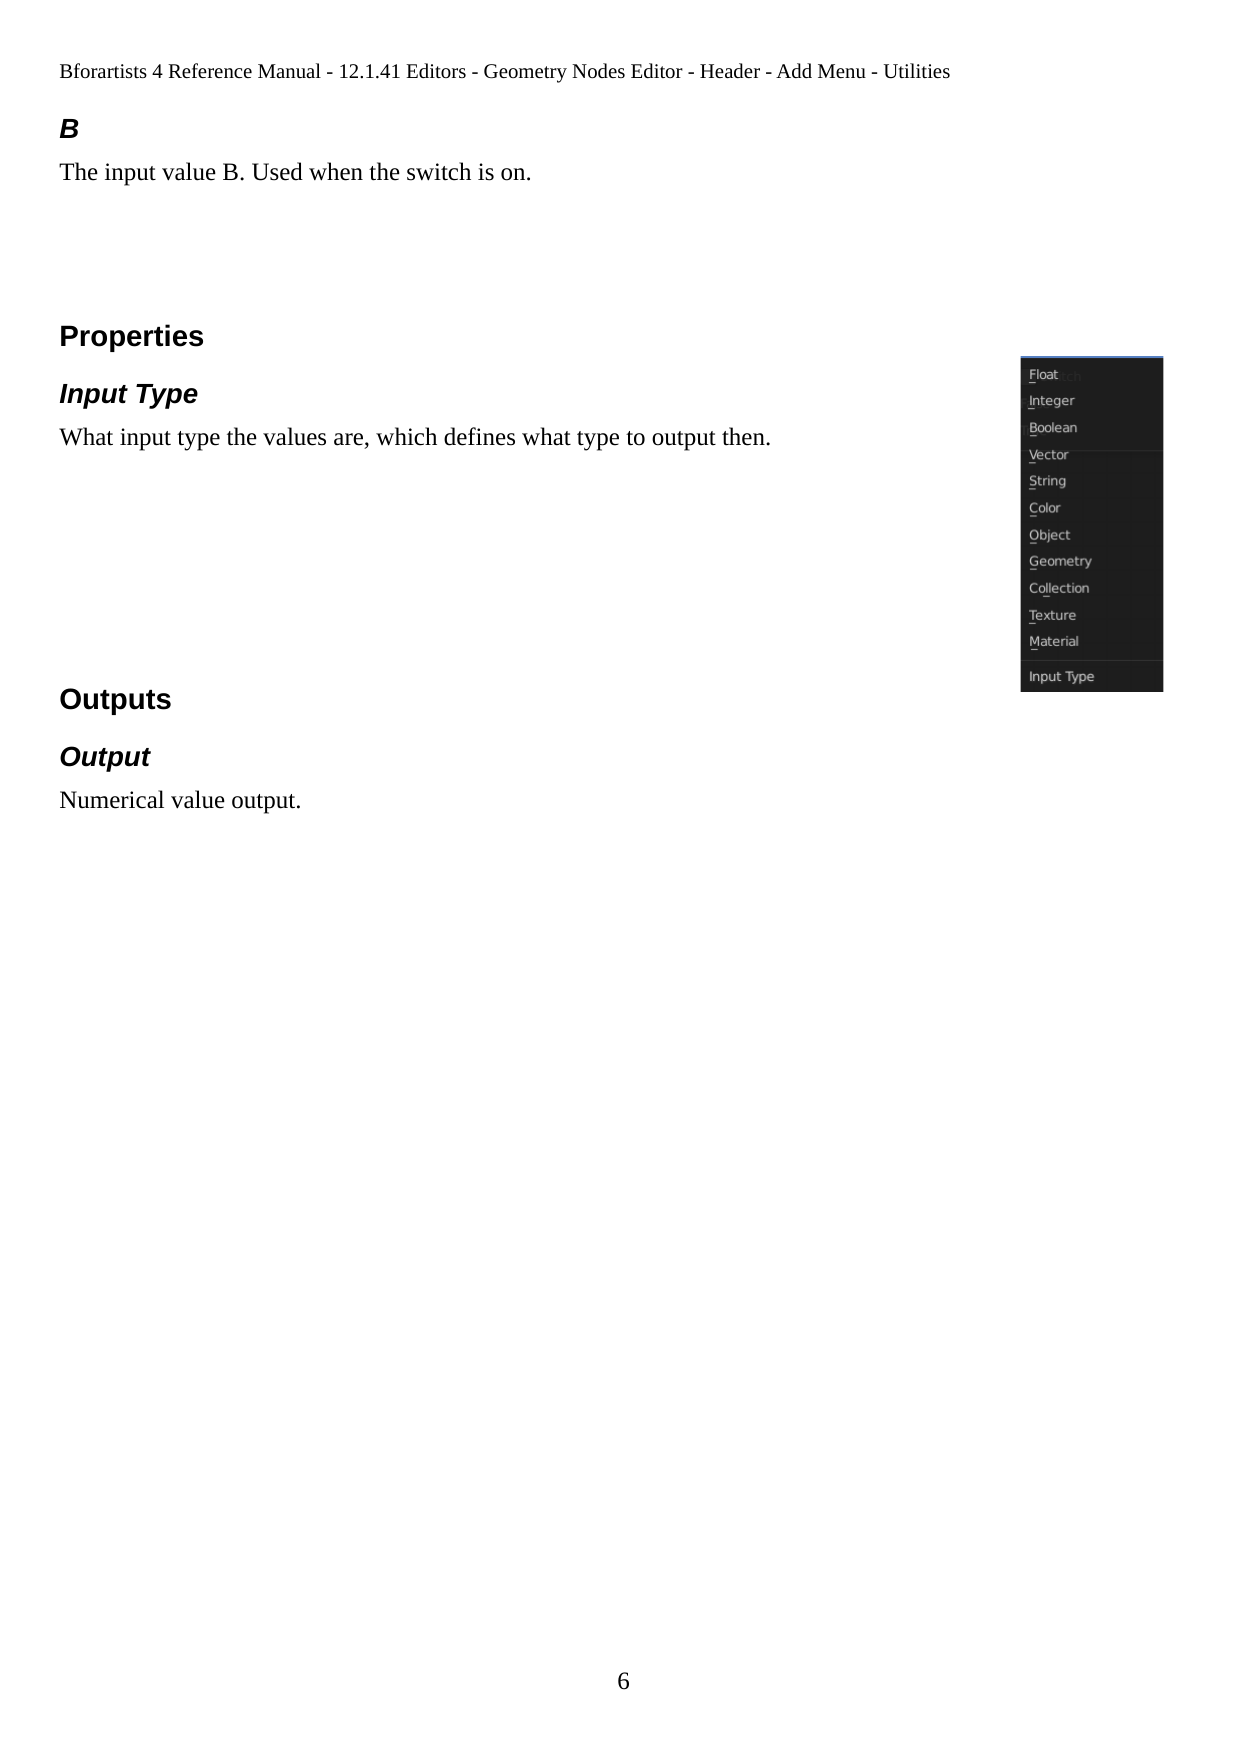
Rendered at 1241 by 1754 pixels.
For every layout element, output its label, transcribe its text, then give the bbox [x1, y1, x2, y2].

subtitle Outputs [59, 682, 1181, 716]
subtitle [1164, 377, 1181, 409]
text What input type the values are, which defines what type to output then. [59, 422, 1020, 451]
text Numerical value output. [59, 785, 1181, 814]
picture [1020, 356, 1164, 692]
subtitle Properties [59, 319, 1181, 352]
text The input value B. Used when the switch is on. [59, 157, 1181, 186]
subtitle B [59, 113, 1181, 144]
subtitle Input Type [59, 377, 1020, 409]
subtitle Output [59, 741, 1181, 772]
